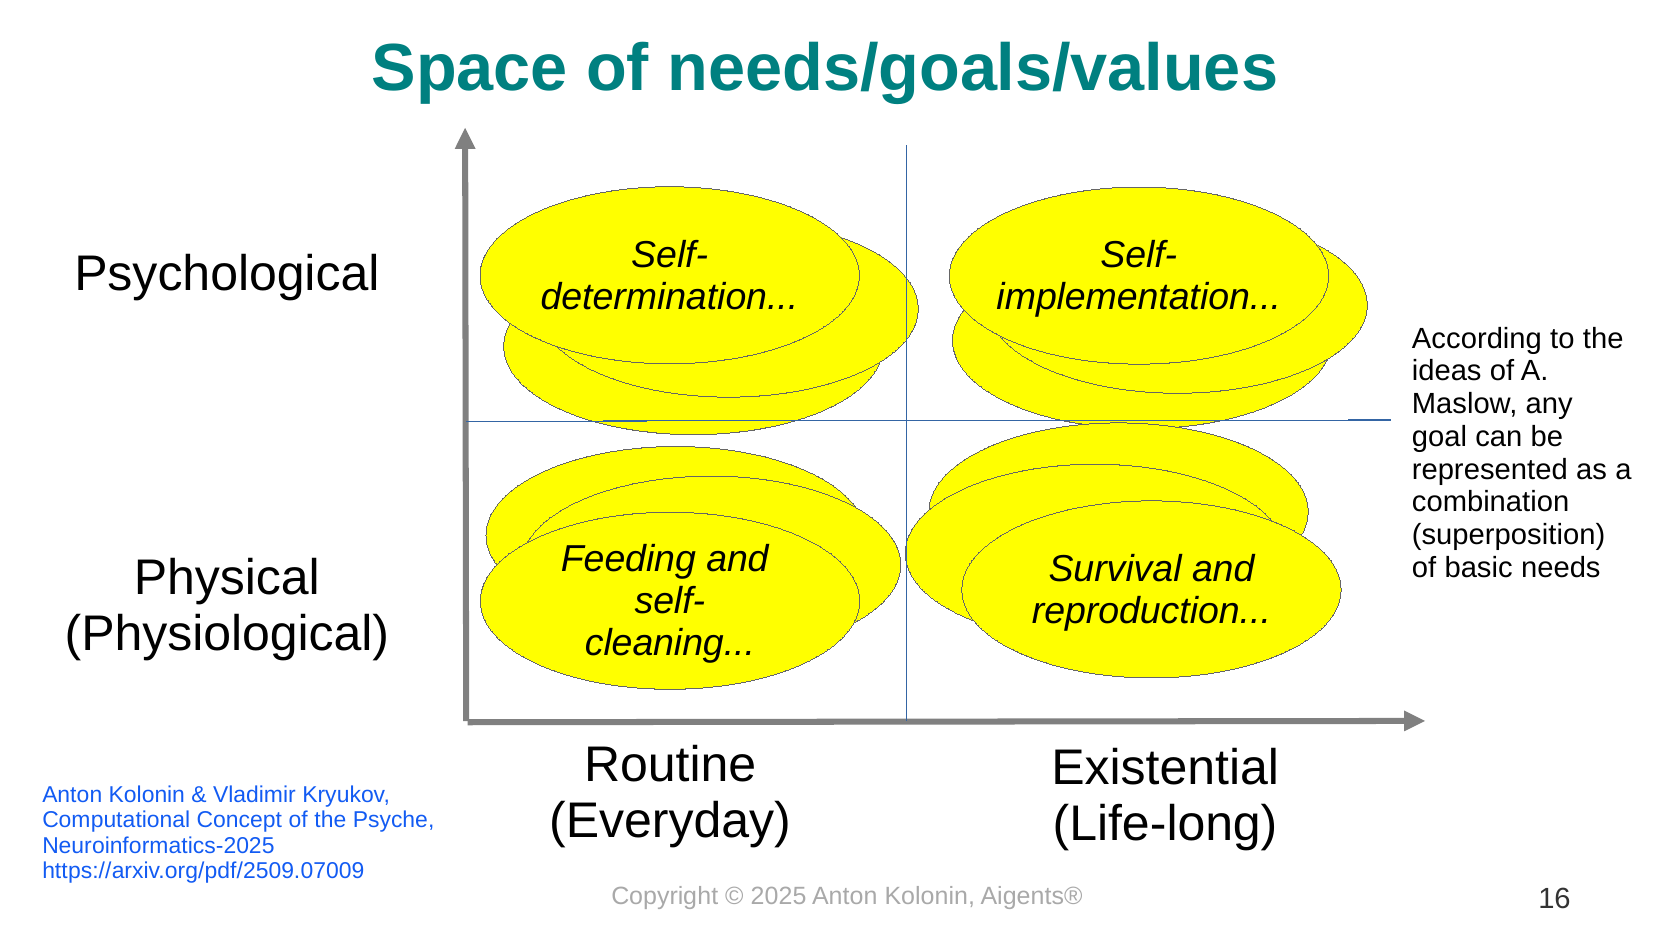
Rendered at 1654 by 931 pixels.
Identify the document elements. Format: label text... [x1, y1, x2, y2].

text_box Self-implementation... [949, 187, 1329, 365]
text_box [907, 421, 1309, 621]
text_box Space of needs/goals/values [0, 0, 1652, 138]
text_box Self-determination... [480, 186, 860, 364]
text_box [485, 446, 901, 623]
text_box According to the ideas of A. Maslow, any goal can be represented as a combination (superposition) of basic needs [1397, 314, 1651, 592]
text_box Existential (Life-long) [912, 731, 1419, 858]
text_box [595, 421, 795, 435]
text_box [952, 244, 1368, 420]
text_box Anton Kolonin & Vladimir Kryukov, Computational Concept of the Psyche, Neuroinformatics-2025 https://arxiv.org/pdf/2509.07009 [27, 773, 453, 891]
text_box [907, 278, 919, 339]
text_box Routine (Everyday) [524, 729, 816, 856]
text_box Psychological [11, 235, 442, 311]
text_box Physical (Physiological) [10, 541, 444, 669]
text_box Survival and reproduction... [961, 500, 1342, 678]
text_box [503, 237, 906, 421]
text_box Feeding and self-cleaning... [480, 512, 860, 690]
